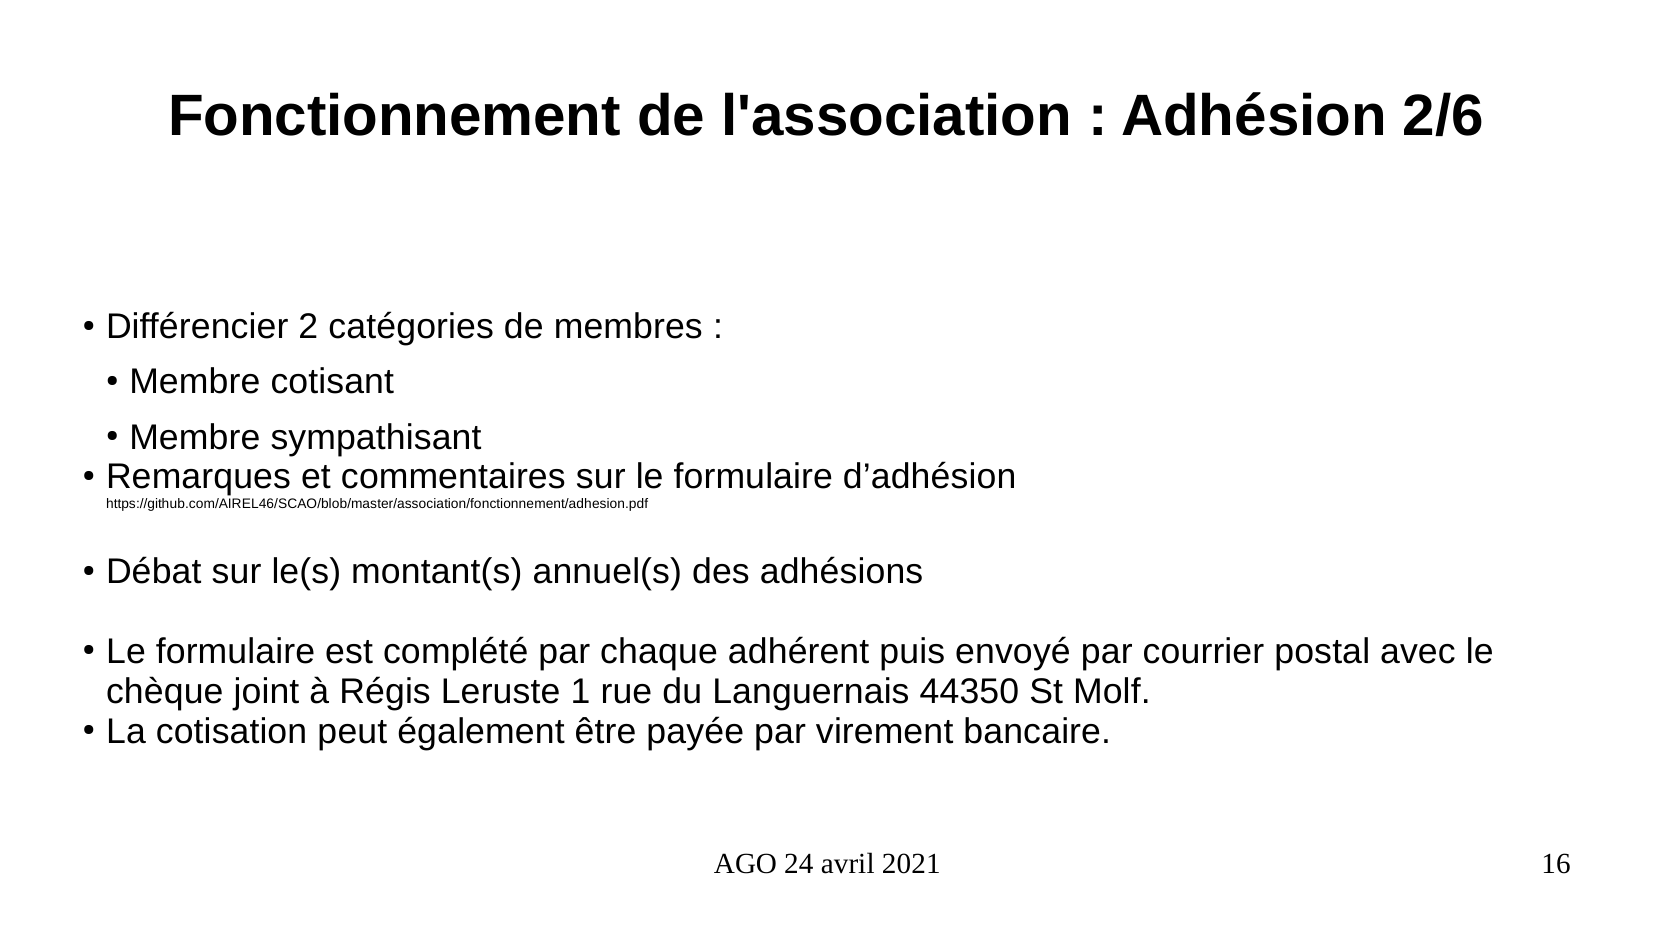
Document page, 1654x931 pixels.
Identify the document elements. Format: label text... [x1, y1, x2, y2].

title Fonctionnement de l'association : Adhésion 2/6 [82, 37, 1571, 193]
list Différencier 2 catégories de membres : Membre cotisant Membre sympathisant Remarques et commentaires sur le formulaire d’adhésion https://github.com/AIREL46/SCAO/blob/master/association/fonctionnement/adhesion.pdf Débat sur le(s) montant(s) annuel(s) des adhésions Le formulaire est complété par chaque adhérent puis envoyé par courrier postal avec le chèque joint à Régis Leruste 1 rue du Languernais 44350 St Molf. La cotisation peut également être payée par virement bancaire. [82, 217, 1571, 758]
